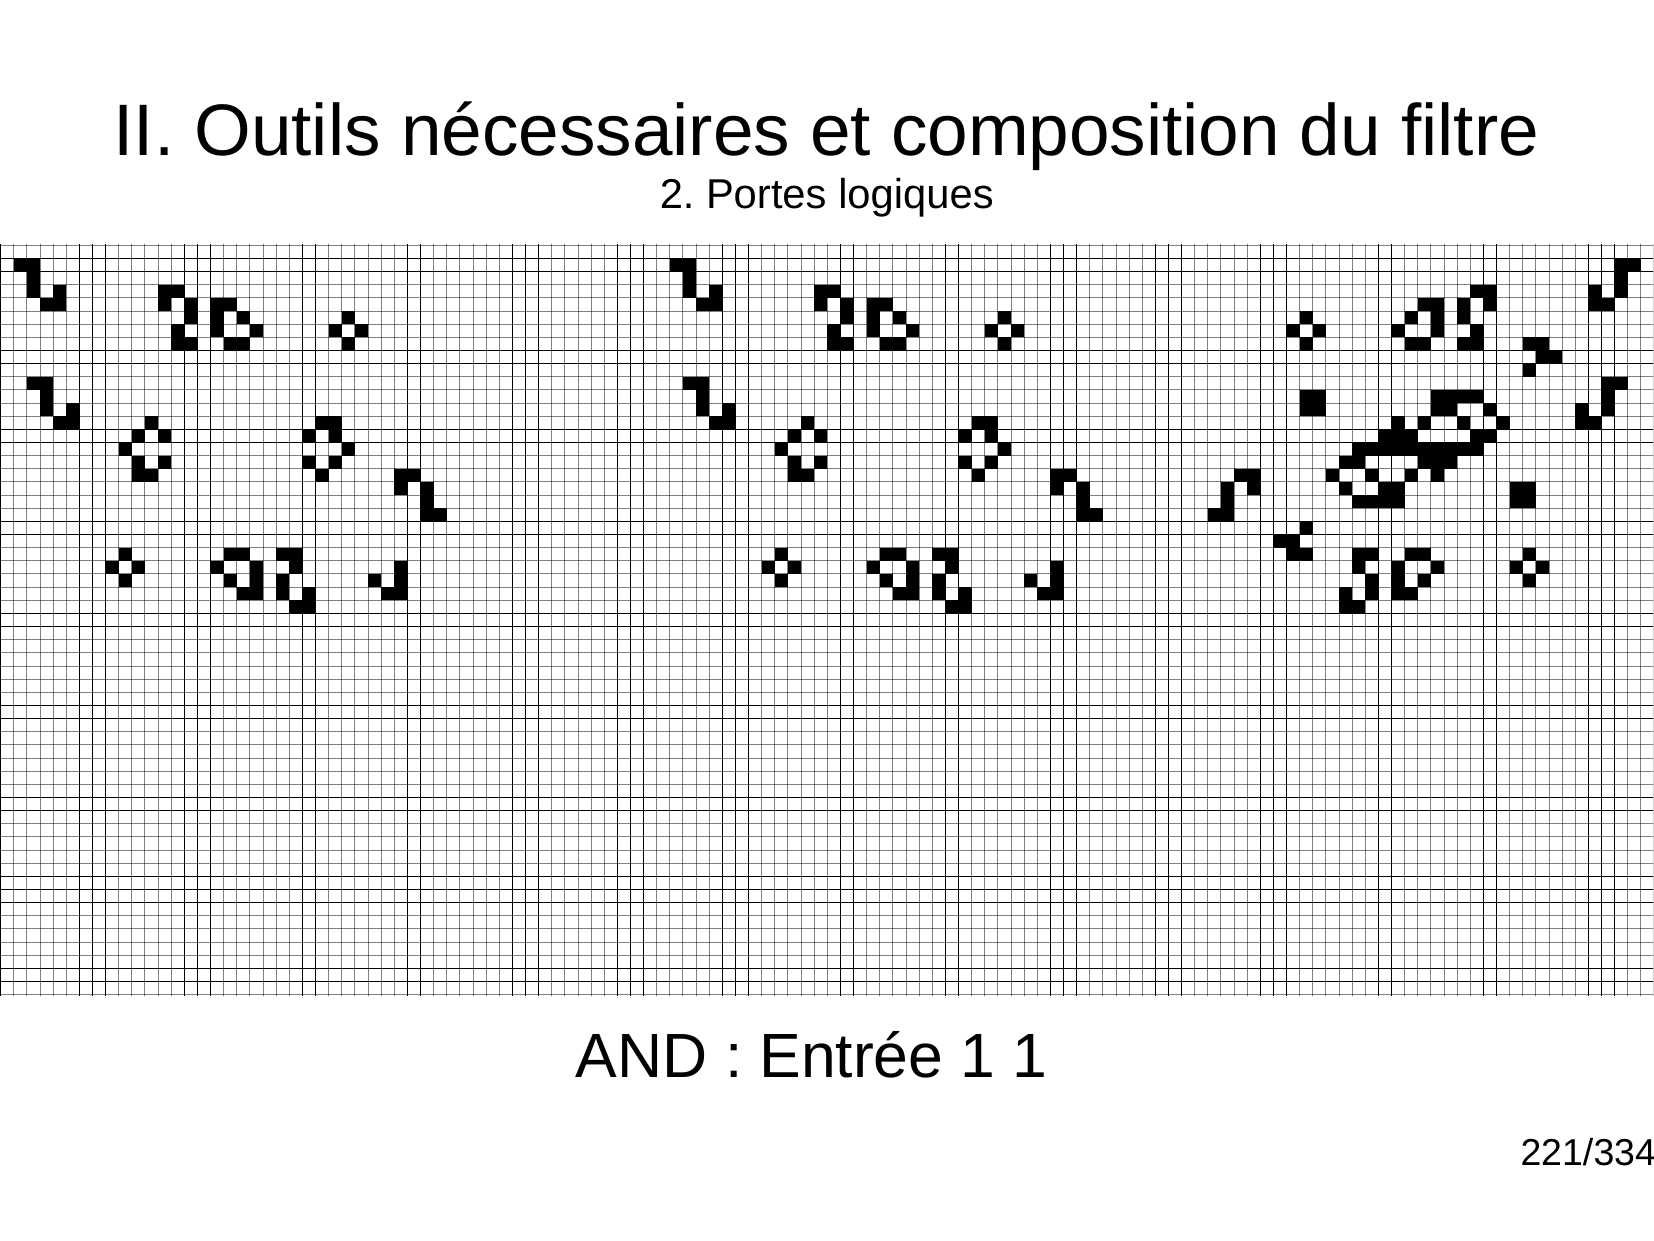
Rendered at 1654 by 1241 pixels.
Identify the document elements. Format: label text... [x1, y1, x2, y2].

picture [0, 244, 1654, 996]
text_box <number>/334 [1505, 1124, 1654, 1182]
title II. Outils nécessaires et composition du filtre 2. Portes logiques [82, 49, 1571, 257]
text_box AND : Entrée 1 1 [561, 1013, 1063, 1099]
